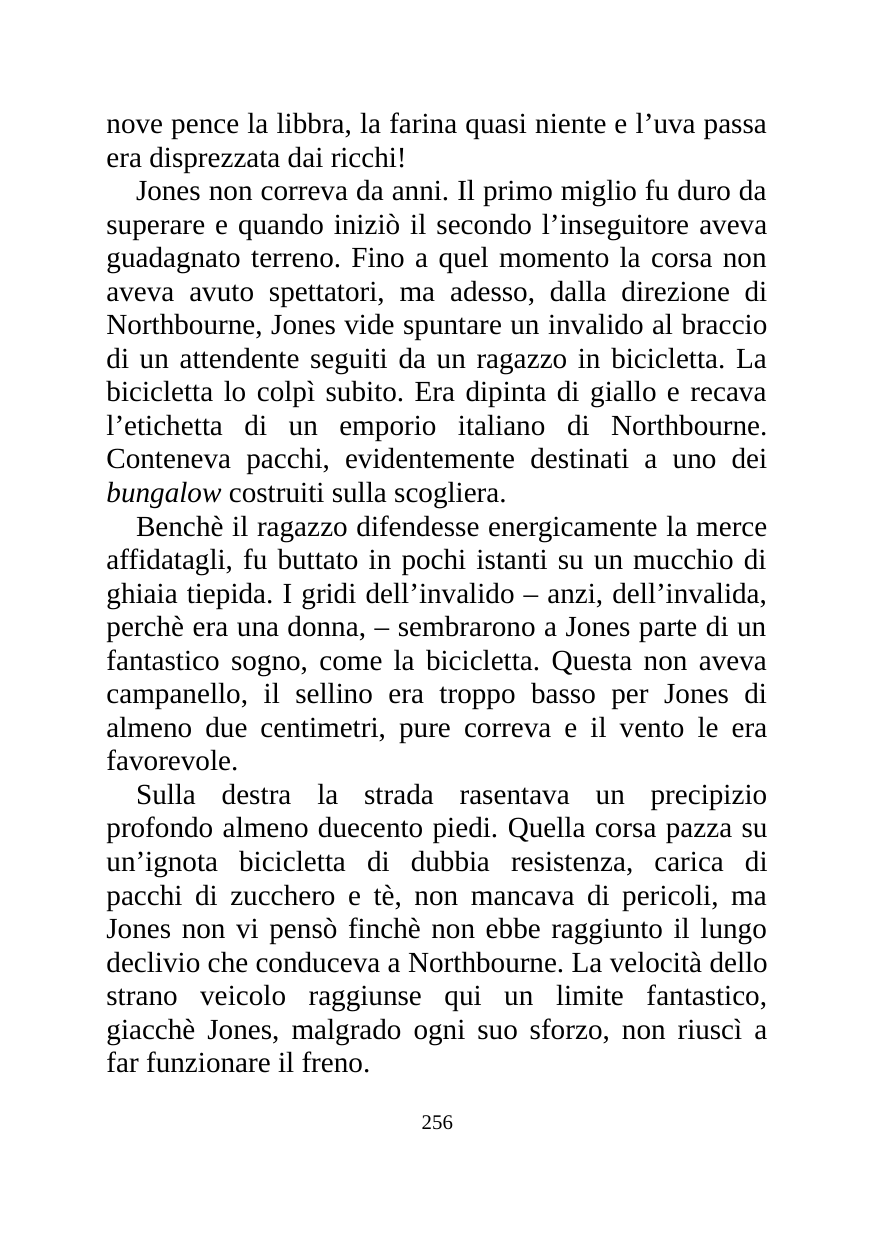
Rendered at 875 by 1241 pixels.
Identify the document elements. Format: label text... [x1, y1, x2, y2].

text Jones non correva da anni. Il primo miglio fu duro da superare e quando iniziò il secondo l’inseguitore aveva guadagnato terreno. Fino a quel momento la corsa non aveva avuto spettatori, ma adesso, dalla direzione di Northbourne, Jones vide spuntare un invalido al braccio di un attendente seguiti da un ragazzo in bicicletta. La bicicletta lo colpì subito. Era dipinta di giallo e recava l’etichetta di un emporio italiano di Northbourne. Conteneva pacchi, evidentemente destinati a uno dei bungalow costruiti sulla scogliera. [106, 173, 768, 509]
text Benchè il ragazzo difendesse energicamente la merce affidatagli, fu buttato in pochi istanti su un mucchio di ghiaia tiepida. I gridi dell’invalido – anzi, dell’invalida, perchè era una donna, – sembrarono a Jones parte di un fantastico sogno, come la bicicletta. Questa non aveva campanello, il sellino era troppo basso per Jones di almeno due centimetri, pure correva e il vento le era favorevole. [106, 509, 768, 777]
text Sulla destra la strada rasentava un precipizio profondo almeno duecento piedi. Quella corsa pazza su un’ignota bicicletta di dubbia resistenza, carica di pacchi di zucchero e tè, non mancava di pericoli, ma Jones non vi pensò finchè non ebbe raggiunto il lungo declivio che conduceva a Northbourne. La velocità dello strano veicolo raggiunse qui un limite fantastico, giacchè Jones, malgrado ogni suo sforzo, non riuscì a far funzionare il freno. [106, 777, 768, 1079]
text nove pence la libbra, la farina quasi niente e l’uva passa era disprezzata dai ricchi! [106, 106, 768, 173]
